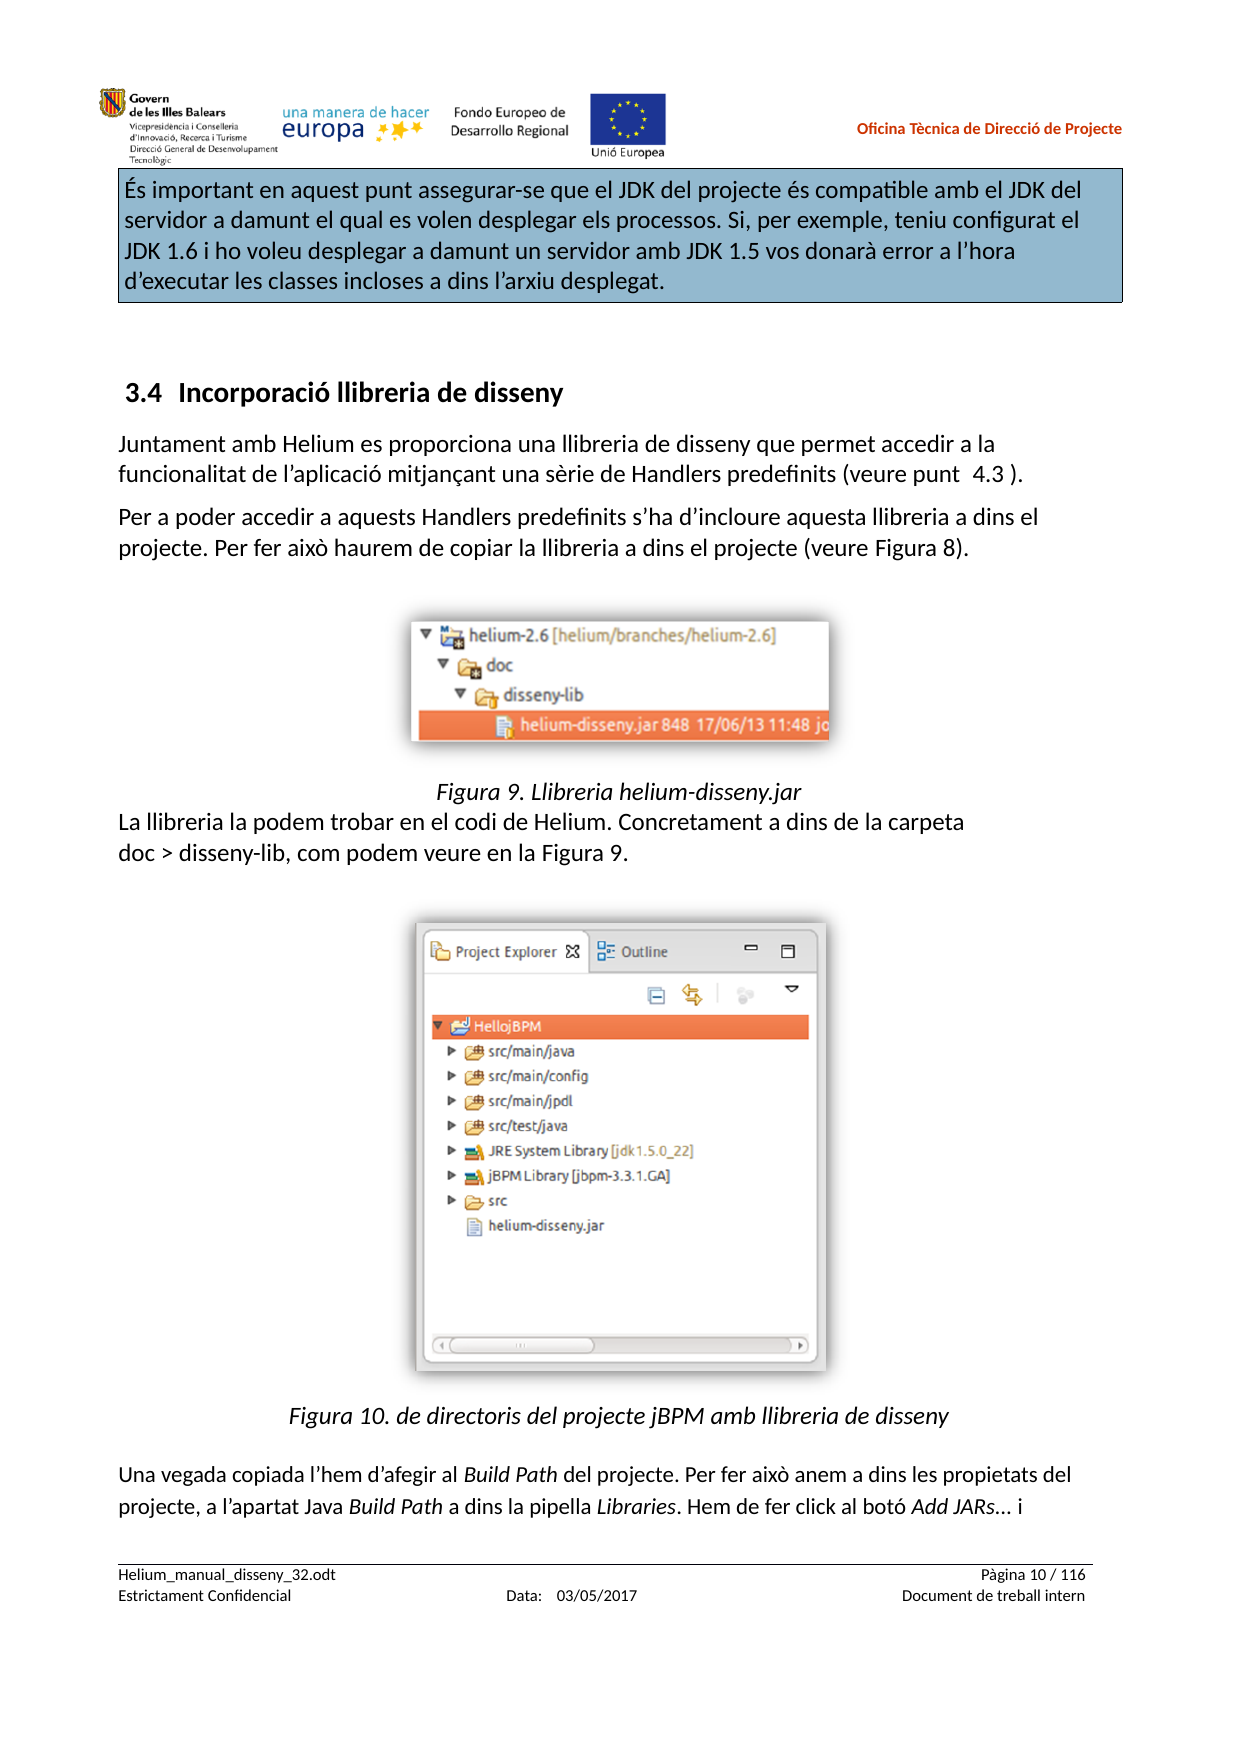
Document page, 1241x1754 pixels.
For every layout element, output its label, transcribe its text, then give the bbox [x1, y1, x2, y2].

text Per a poder accedir a aquests Handlers predefinits s’ha d’incloure aquesta llibreria a dins el projecte. Per fer això haurem de copiar la llibreria a dins el projecte (veure Figura 8). [118, 502, 1122, 563]
text És important en aquest punt assegurar-se que el JDK del projecte és compatible amb el JDK del servidor a damunt el qual es volen desplegar els processos. Si, per exemple, teniu configurat el JDK 1.6 i ho voleu desplegar a damunt un servidor amb JDK 1.5 vos donarà error a l’hora d’executar les classes incloses a dins l’arxiu desplegat. [119, 169, 1122, 302]
text Una vegada copiada l’hem d’afegir al Build Path del projecte. Per fer això anem a dins les propietats del projecte, a l’apartat Java Build Path a dins la pipella Libraries. Hem de fer click al botó Add JARs... i [118, 1398, 1122, 1520]
text La llibreria la podem trobar en el codi de Helium. Concretament a dins de la carpeta doc > disseny-lib, com podem veure en la Figura 9. [118, 774, 1122, 867]
text Juntament amb Helium es proporciona una llibreria de disseny que permet accedir a la funcionalitat de l’aplicació mitjançant una sèrie de Handlers predefinits (veure punt 4.3). [118, 428, 1122, 489]
text Figura 10. de directoris del projecte jBPM amb llibreria de disseny [273, 1398, 967, 1431]
picture [99, 87, 668, 166]
text Figura 9. Llibreria helium-disseny.jar [378, 776, 863, 806]
picture [384, 892, 856, 1401]
subtitle Incorporació llibreria de disseny [118, 374, 1122, 410]
picture [377, 587, 863, 776]
